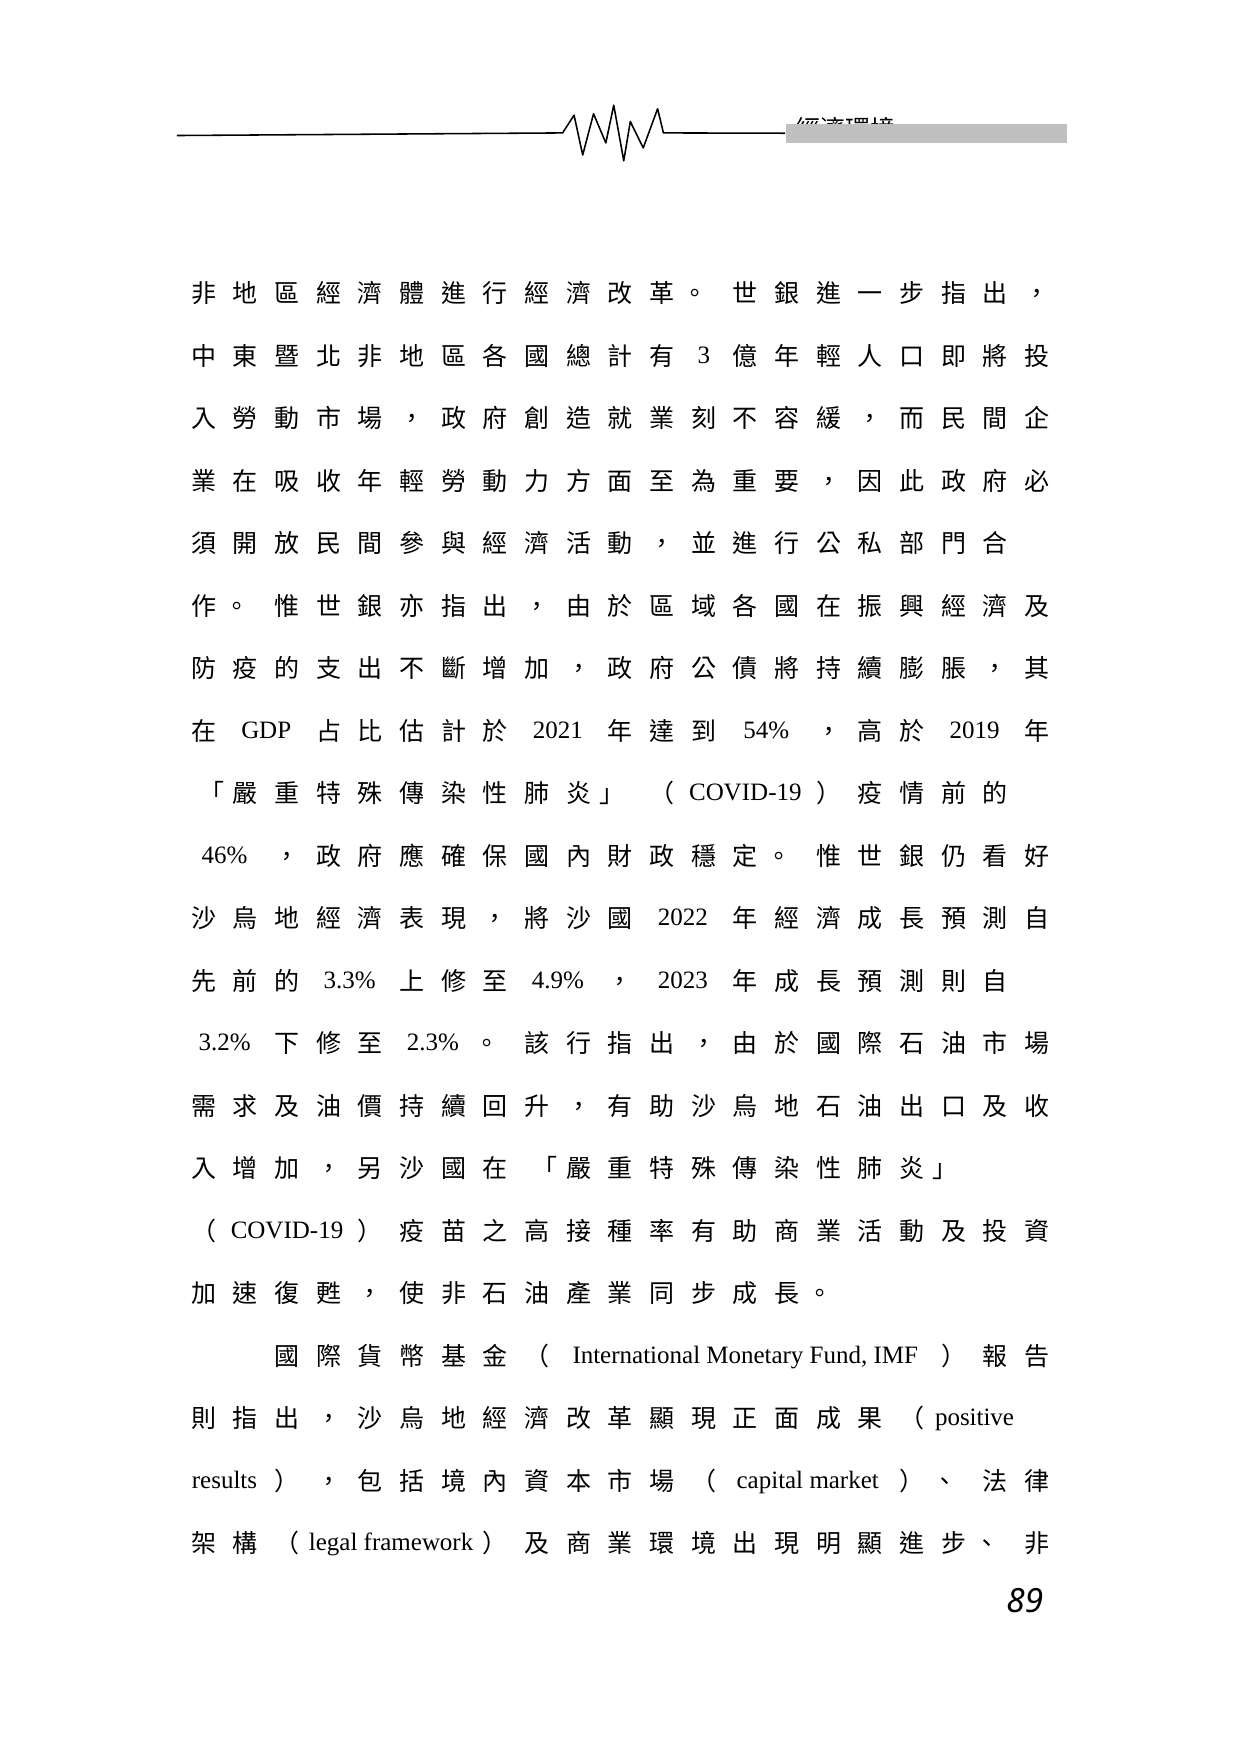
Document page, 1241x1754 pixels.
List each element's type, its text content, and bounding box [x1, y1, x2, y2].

text 非地區經濟體進行經濟改革。世銀進一步指出，中東暨北非地區各國總計有3億年輕人口即將投入勞動市場，政府創造就業刻不容緩，而民間企業在吸收年輕勞動力方面至為重要，因此政府必須開放民間參與經濟活動，並進行公私部門合作。惟世銀亦指出，由於區域各國在振興經濟及防疫的支出不斷增加，政府公債將持續膨脹，其在GDP占比估計於2021年達到54%，高於2019年「嚴重特殊傳染性肺炎」（COVID-19）疫情前的46%，政府應確保國內財政穩定。惟世銀仍看好沙烏地經濟表現，將沙國2022年經濟成長預測自先前的3.3%上修至4.9%，2023年成長預測則自3.2%下修至2.3%。該行指出，由於國際石油市場需求及油價持續回升，有助沙烏地石油出口及收入增加，另沙國在「嚴重特殊傳染性肺炎」（COVID-19）疫苗之高接種率有助商業活動及投資加速復甦，使非石油產業同步成長。 [183, 250, 1058, 1313]
text 國際貨幣基金（International Monetary Fund, IMF）報告則指出，沙烏地經濟改革顯現正面成果（positive results），包括境內資本市場（capital market）、法律架構（legal framework）及商業環境出現明顯進步、非 [183, 1313, 1058, 1563]
